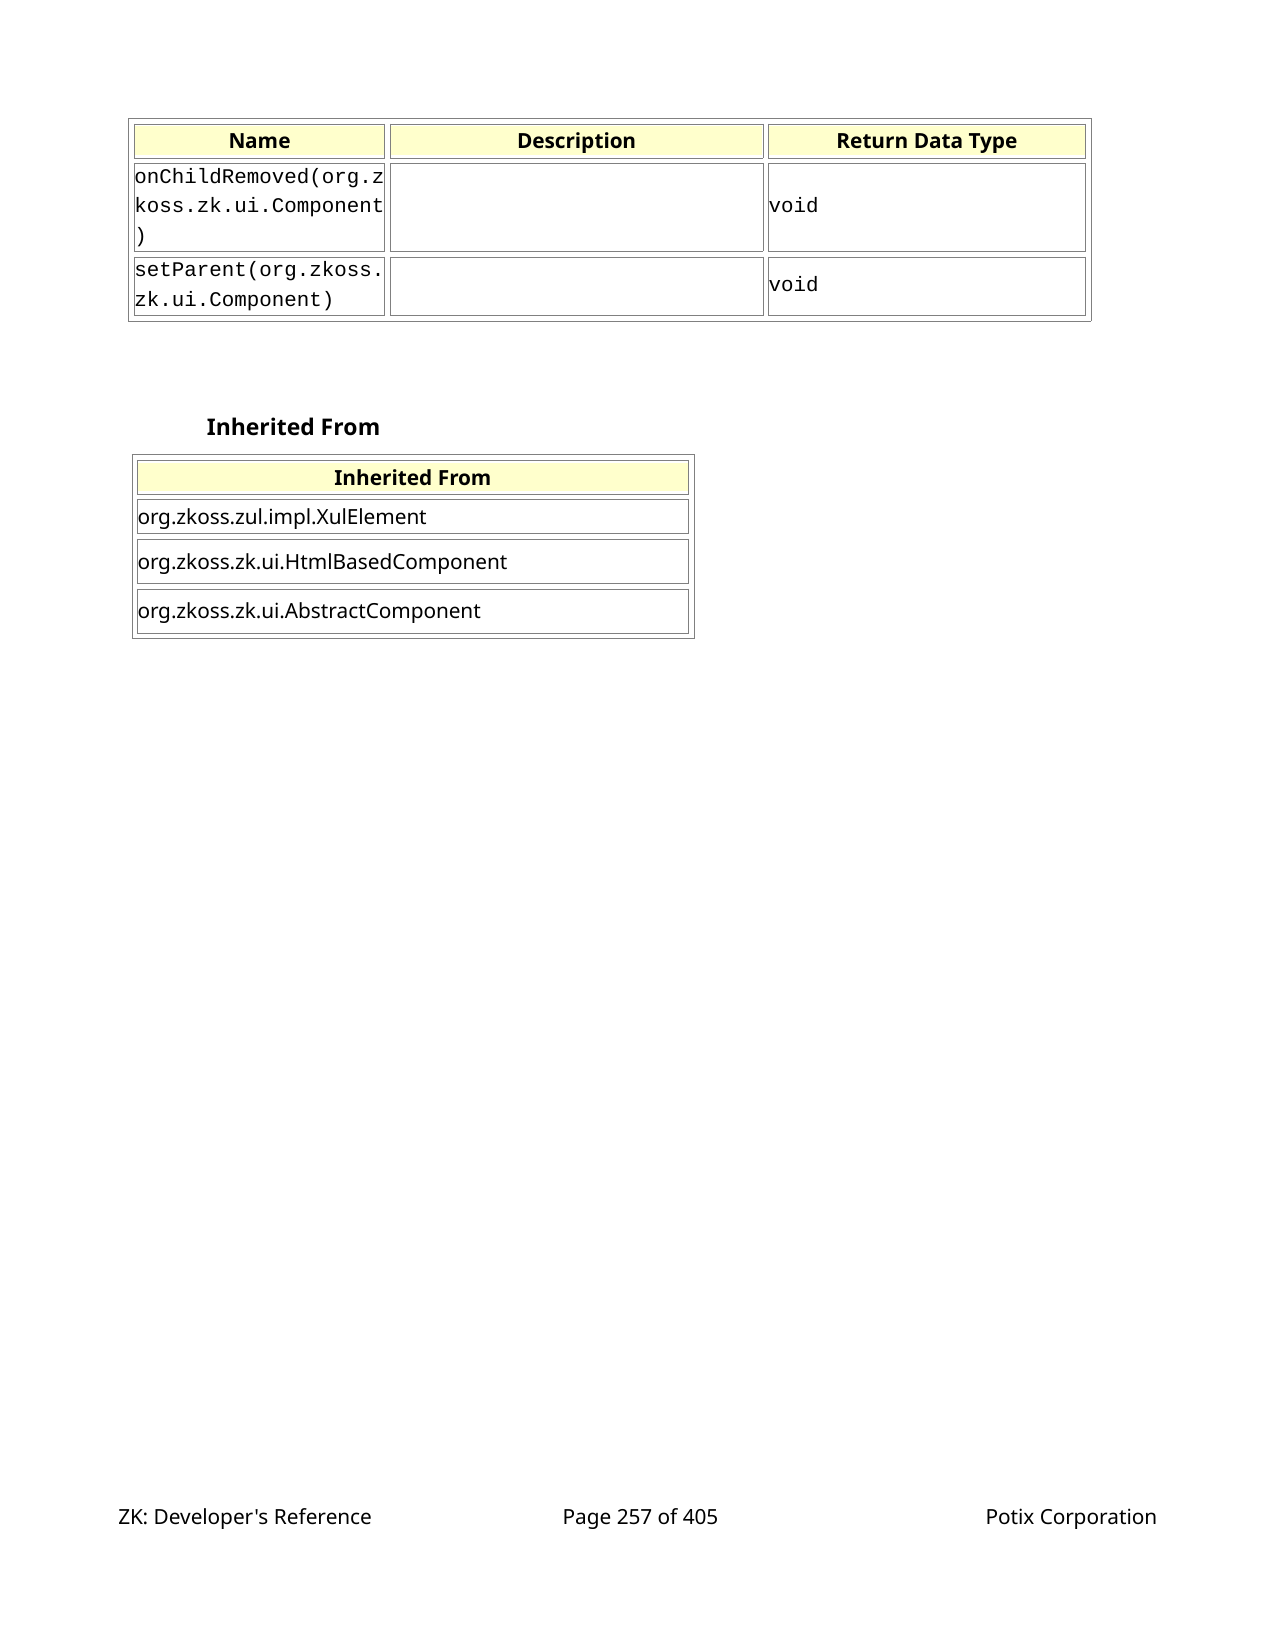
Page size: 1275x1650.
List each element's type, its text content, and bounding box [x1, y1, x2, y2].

table_cell void [765, 158, 1088, 251]
table_cell void [765, 251, 1088, 315]
table_cell [391, 258, 763, 315]
table_cell [387, 158, 765, 251]
table_cell [391, 164, 763, 251]
table_cell onChildRemoved(org.zkoss.zk.ui.Component) [131, 158, 387, 251]
table_header Name [131, 119, 387, 158]
table_cell setParent(org.zkoss.zk.ui.Component) [131, 251, 387, 315]
table_header Return Data Type [765, 119, 1088, 158]
table_header Description [387, 119, 765, 158]
table_cell org.zkoss.zul.impl.XulElement [134, 494, 691, 533]
table_header Inherited From [134, 455, 691, 494]
table_cell org.zkoss.zk.ui.AbstractComponent [134, 583, 691, 633]
subtitle Inherited From [207, 411, 1157, 442]
table_cell [387, 251, 765, 315]
table_cell org.zkoss.zk.ui.HtmlBasedComponent [134, 533, 691, 583]
